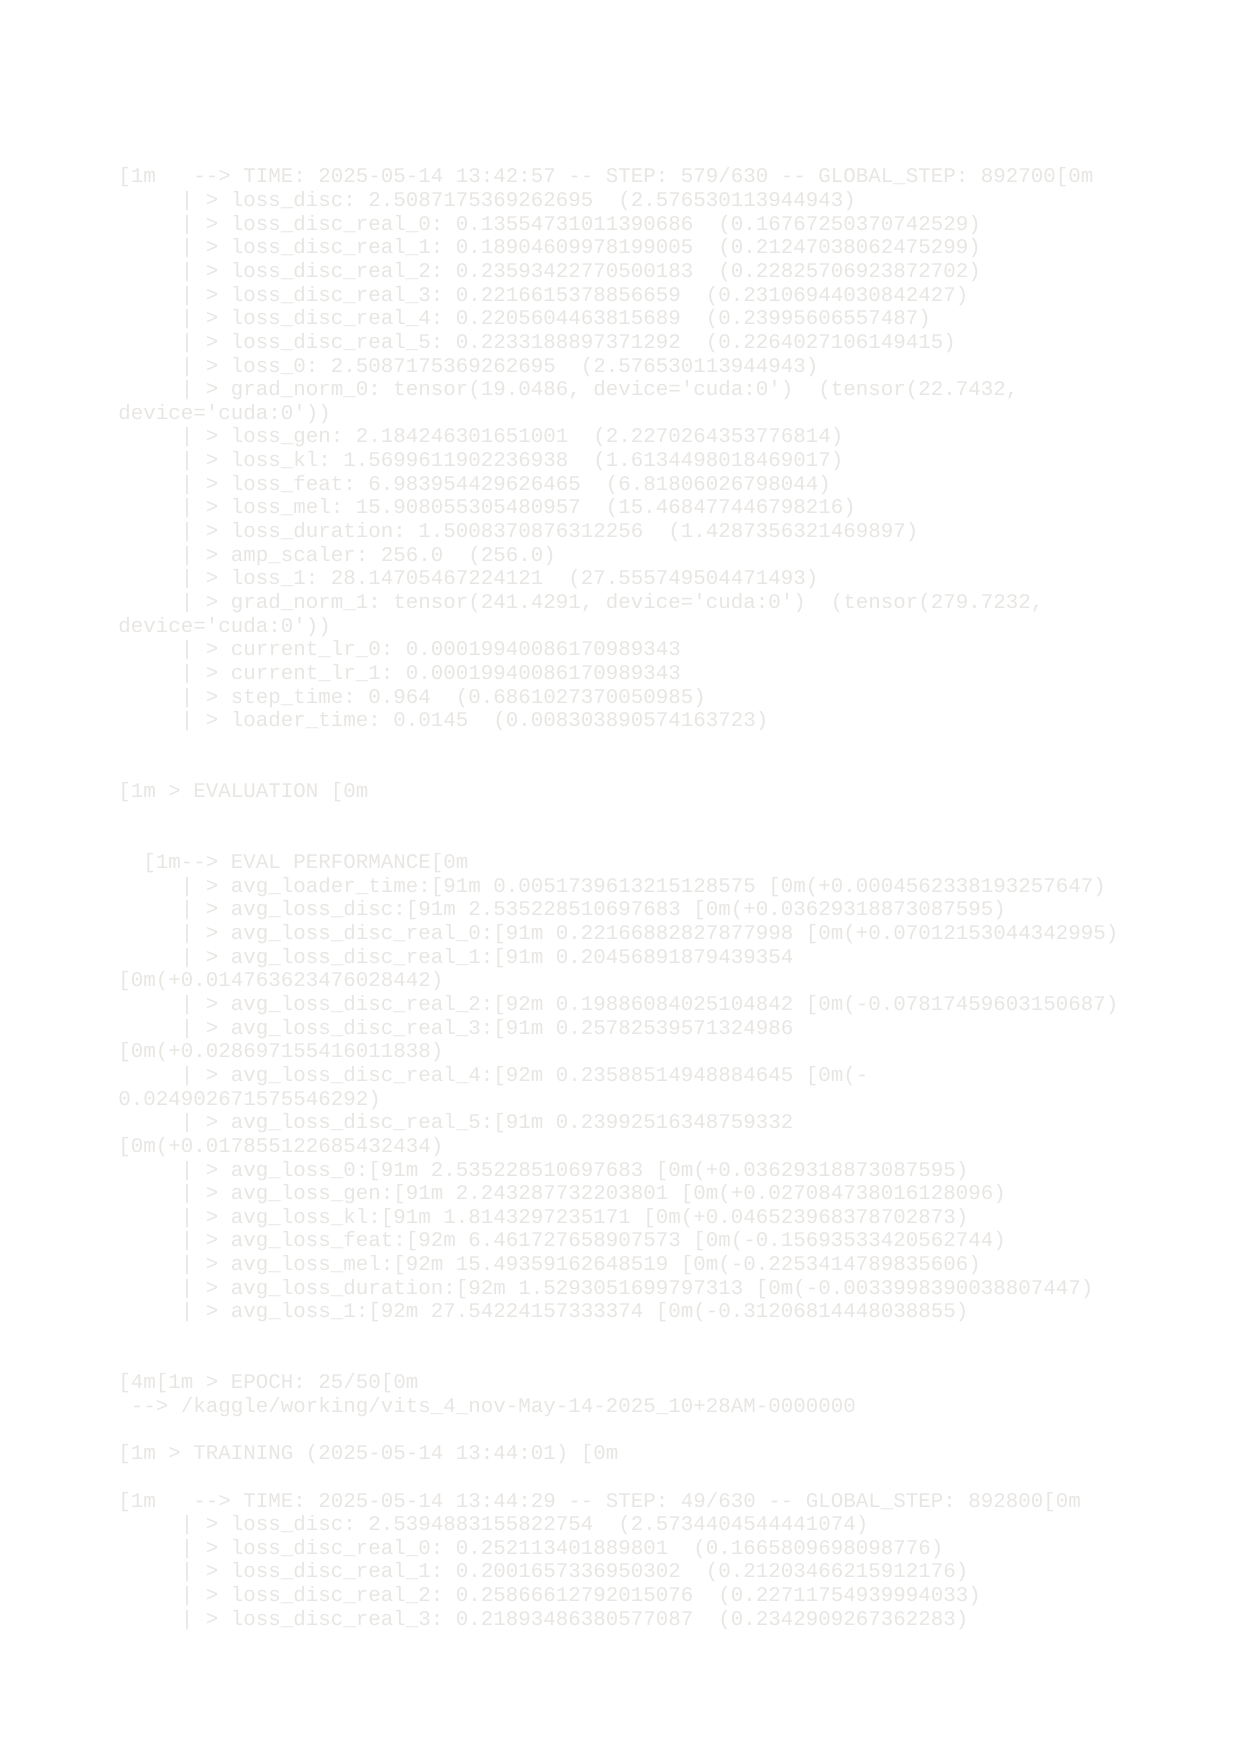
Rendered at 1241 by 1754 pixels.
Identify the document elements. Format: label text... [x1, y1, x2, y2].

text --> /kaggle/working/vits_4_nov-May-14-2025_10+28AM-0000000 [118, 1395, 1122, 1419]
text | > loss_disc_real_4: 0.2205604463815689 (0.23995606557487) [118, 307, 1122, 331]
text | > avg_loss_mel:[92m 15.49359162648519 [0m(-0.2253414789835606) [118, 1253, 1122, 1277]
text [1m --> TIME: 2025-05-14 13:42:57 -- STEP: 579/630 -- GLOBAL_STEP: 892700[0m [118, 165, 1122, 189]
text | > loss_disc_real_2: 0.25866612792015076 (0.22711754939994033) [118, 1584, 1122, 1608]
text | > avg_loss_disc_real_5:[91m 0.23992516348759332 [0m(+0.017855122685432434) [118, 1111, 1122, 1158]
text [1m > TRAINING (2025-05-14 13:44:01) [0m [118, 1442, 1122, 1466]
text | > loss_disc_real_1: 0.18904609978199005 (0.21247038062475299) [118, 236, 1122, 260]
text | > loss_kl: 1.5699611902236938 (1.6134498018469017) [118, 449, 1122, 473]
text | > loss_mel: 15.908055305480957 (15.468477446798216) [118, 496, 1122, 520]
text | > grad_norm_1: tensor(241.4291, device='cuda:0') (tensor(279.7232, device='cuda:0')) [118, 591, 1122, 638]
text | > avg_loss_disc:[91m 2.535228510697683 [0m(+0.03629318873087595) [118, 898, 1122, 922]
text | > avg_loss_disc_real_4:[92m 0.23588514948884645 [0m(-0.024902671575546292) [118, 1064, 1122, 1111]
text | > avg_loss_disc_real_0:[91m 0.22166882827877998 [0m(+0.07012153044342995) [118, 922, 1122, 946]
text | > avg_loader_time:[91m 0.0051739613215128575 [0m(+0.0004562338193257647) [118, 875, 1122, 898]
text | > loss_gen: 2.184246301651001 (2.2270264353776814) [118, 426, 1122, 449]
text | > current_lr_1: 0.00019940086170989343 [118, 662, 1122, 686]
text | > current_lr_0: 0.00019940086170989343 [118, 638, 1122, 662]
text | > avg_loss_1:[92m 27.54224157333374 [0m(-0.31206814448038855) [118, 1300, 1122, 1324]
text | > loss_disc: 2.5394883155822754 (2.5734404544441074) [118, 1513, 1122, 1537]
text | > avg_loss_gen:[91m 2.243287732203801 [0m(+0.027084738016128096) [118, 1182, 1122, 1206]
text | > avg_loss_feat:[92m 6.461727658907573 [0m(-0.15693533420562744) [118, 1229, 1122, 1253]
text | > loss_disc_real_1: 0.2001657336950302 (0.21203466215912176) [118, 1561, 1122, 1584]
text | > avg_loss_disc_real_3:[91m 0.25782539571324986 [0m(+0.028697155416011838) [118, 1017, 1122, 1064]
text | > loss_disc_real_2: 0.23593422770500183 (0.22825706923872702) [118, 260, 1122, 284]
text | > loader_time: 0.0145 (0.008303890574163723) [118, 709, 1122, 733]
text [1m --> TIME: 2025-05-14 13:44:29 -- STEP: 49/630 -- GLOBAL_STEP: 892800[0m [118, 1489, 1122, 1513]
text | > loss_disc_real_3: 0.2216615378856659 (0.23106944030842427) [118, 284, 1122, 307]
text | > loss_disc: 2.5087175369262695 (2.576530113944943) [118, 189, 1122, 213]
text | > loss_disc_real_3: 0.21893486380577087 (0.2342909267362283) [118, 1608, 1122, 1631]
text | > loss_0: 2.5087175369262695 (2.576530113944943) [118, 354, 1122, 378]
text [1m > EVALUATION [0m [118, 780, 1122, 804]
text | > avg_loss_disc_real_2:[92m 0.19886084025104842 [0m(-0.07817459603150687) [118, 993, 1122, 1017]
text | > loss_disc_real_0: 0.13554731011390686 (0.16767250370742529) [118, 213, 1122, 236]
text [1m--> EVAL PERFORMANCE[0m [118, 851, 1122, 875]
text | > loss_duration: 1.5008370876312256 (1.4287356321469897) [118, 520, 1122, 544]
text | > step_time: 0.964 (0.6861027370050985) [118, 686, 1122, 709]
text | > avg_loss_0:[91m 2.535228510697683 [0m(+0.03629318873087595) [118, 1158, 1122, 1182]
text | > loss_disc_real_0: 0.252113401889801 (0.1665809698098776) [118, 1537, 1122, 1561]
text | > loss_disc_real_5: 0.2233188897371292 (0.2264027106149415) [118, 331, 1122, 354]
text | > avg_loss_disc_real_1:[91m 0.20456891879439354 [0m(+0.014763623476028442) [118, 946, 1122, 993]
text [4m[1m > EPOCH: 25/50[0m [118, 1371, 1122, 1395]
text | > grad_norm_0: tensor(19.0486, device='cuda:0') (tensor(22.7432, device='cuda:0')) [118, 378, 1122, 426]
text | > amp_scaler: 256.0 (256.0) [118, 544, 1122, 567]
text | > loss_1: 28.14705467224121 (27.555749504471493) [118, 567, 1122, 591]
text | > avg_loss_kl:[91m 1.8143297235171 [0m(+0.046523968378702873) [118, 1206, 1122, 1229]
text | > loss_feat: 6.983954429626465 (6.81806026798044) [118, 473, 1122, 496]
text | > avg_loss_duration:[92m 1.5293051699797313 [0m(-0.0033998390038807447) [118, 1277, 1122, 1300]
